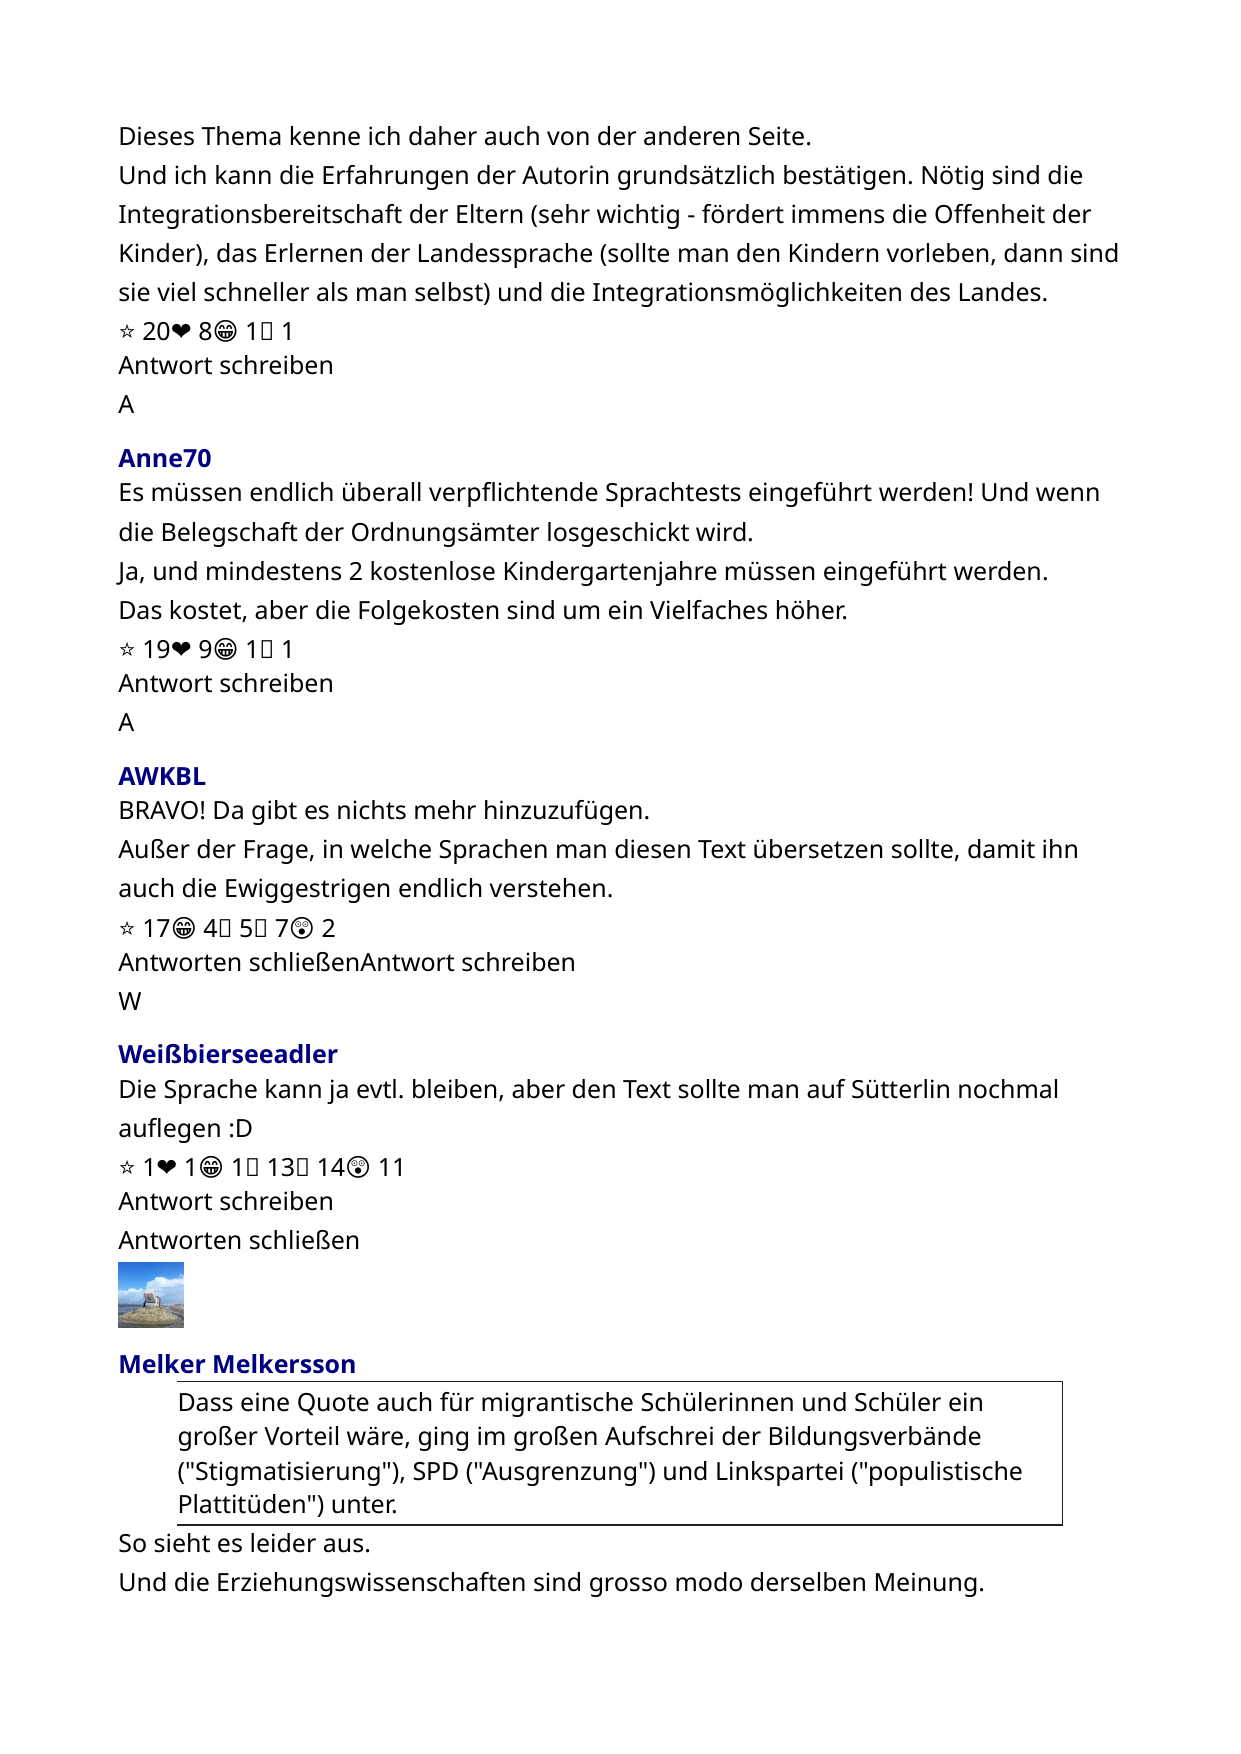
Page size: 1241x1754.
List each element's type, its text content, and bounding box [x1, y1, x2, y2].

text A [118, 705, 1122, 739]
text Antwort schreiben [118, 1184, 1122, 1218]
subtitle Melker Melkersson [118, 1346, 1122, 1381]
text ⭐️ 1❤️ 1😁 1🙁 13🤨 14😲 11 [118, 1149, 1122, 1184]
text So sieht es leider aus. [118, 1526, 1122, 1560]
text Und ich kann die Erfahrungen der Autorin grundsätzlich bestätigen. Nötig sind die Integrationsbereitschaft der Eltern (sehr wichtig - fördert immens die Offenheit der Kinder), das Erlernen der Landessprache (sollte man den Kindern vorleben, dann sind sie viel schneller als man selbst) und die Integrationsmöglichkeiten des Landes. [118, 157, 1122, 309]
text Antworten schließenAntwort schreiben [118, 944, 1122, 978]
text ⭐️ 17😁 4🙁 5🤨 7😲 2 [118, 910, 1122, 944]
text A [118, 387, 1122, 421]
text Antworten schließen [118, 1223, 1122, 1257]
subtitle Anne70 [118, 441, 1122, 475]
text ⭐️ 19❤️ 9😁 1🤨 1 [118, 632, 1122, 666]
text Das kostet, aber die Folgekosten sind um ein Vielfaches höher. [118, 592, 1122, 627]
text Die Sprache kann ja evtl. bleiben, aber den Text sollte man auf Sütterlin nochmal auflegen :D [118, 1071, 1122, 1144]
text BRAVO! Da gibt es nichts mehr hinzuzufügen. [118, 793, 1122, 827]
text Dieses Thema kenne ich daher auch von der anderen Seite. [118, 118, 1122, 152]
text Ja, und mindestens 2 kostenlose Kindergartenjahre müssen eingeführt werden. [118, 553, 1122, 587]
text Und die Erziehungswissenschaften sind grosso modo derselben Meinung. [118, 1565, 1122, 1599]
text Dass eine Quote auch für migrantische Schülerinnen und Schüler ein großer Vorteil wäre, ging im großen Aufschrei der Bildungsverbände ("Stigmatisierung"), SPD ("Ausgrenzung") und Linkspartei ("populistische Plattitüden") unter. [177, 1382, 1062, 1524]
text Antwort schreiben [118, 666, 1122, 700]
subtitle AWKBL [118, 759, 1122, 793]
text Es müssen endlich überall verpflichtende Sprachtests eingeführt werden! Und wenn die Belegschaft der Ordnungsämter losgeschickt wird. [118, 475, 1122, 548]
text W [118, 983, 1122, 1017]
subtitle Weißbierseeadler [118, 1037, 1122, 1071]
text Außer der Frage, in welche Sprachen man diesen Text übersetzen sollte, damit ihn auch die Ewiggestrigen endlich verstehen. [118, 832, 1122, 905]
text ⭐️ 20❤️ 8😁 1🤨 1 [118, 314, 1122, 348]
picture [118, 1262, 184, 1328]
text Antwort schreiben [118, 348, 1122, 382]
